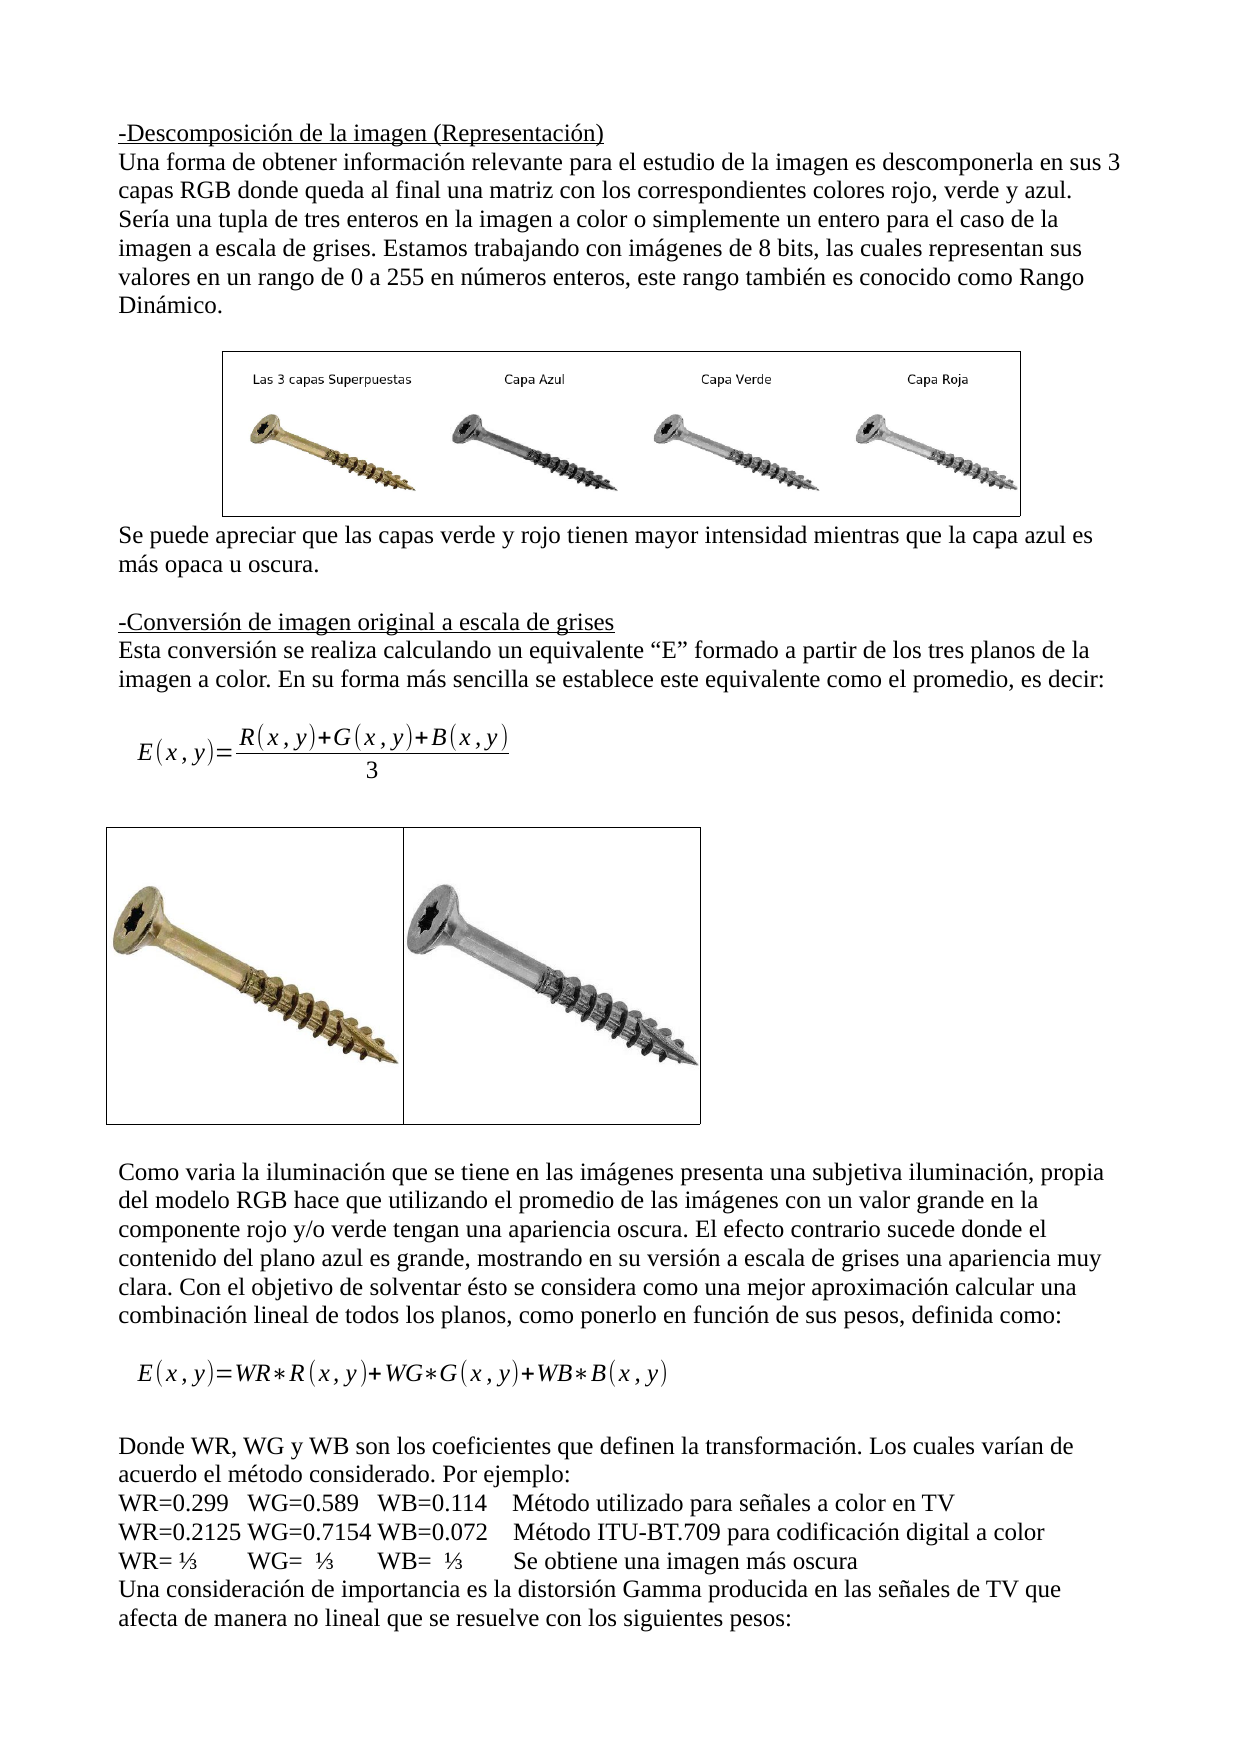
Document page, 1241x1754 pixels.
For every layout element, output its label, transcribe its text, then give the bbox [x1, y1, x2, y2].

picture [224, 353, 1018, 513]
text -Descomposición de la imagen (Representación) [118, 118, 1122, 147]
picture [109, 830, 401, 1121]
text -Conversión de imagen original a escala de grises [118, 607, 1122, 636]
text Una forma de obtener información relevante para el estudio de la imagen es descomponerla en sus 3 capas RGB donde queda al final una matriz con los correspondientes colores rojo, verde y azul. [118, 147, 1122, 204]
text Sería una tupla de tres enteros en la imagen a color o simplemente un entero para el caso de la imagen a escala de grises. Estamos trabajando con imágenes de 8 bits, las cuales representan sus valores en un rango de 0 a 255 en números enteros, este rango también es conocido como Rango Dinámico. [118, 204, 1122, 319]
text WR=0.2125 WG=0.7154 WB=0.072 Método ITU-BT.709 para codificación digital a color [118, 1517, 1122, 1546]
text Se puede apreciar que las capas verde y rojo tienen mayor intensidad mientras que la capa azul es más opaca u oscura. [118, 521, 1122, 578]
text WR= ⅓ WG= ⅓ WB= ⅓ Se obtiene una imagen más oscura [118, 1546, 1122, 1574]
text Como varia la iluminación que se tiene en las imágenes presenta una subjetiva iluminación, propia del modelo RGB hace que utilizando el promedio de las imágenes con un valor grande en la componente rojo y/o verde tengan una apariencia oscura. El efecto contrario sucede donde el contenido del plano azul es grande, mostrando en su versión a escala de grises una apariencia muy clara. Con el objetivo de solventar ésto se considera como una mejor aproximación calcular una combinación lineal de todos los planos, como ponerlo en función de sus pesos, definida como: [118, 1157, 1122, 1329]
text Una consideración de importancia es la distorsión Gamma producida en las señales de TV que afecta de manera no lineal que se resuelve con los siguientes pesos: [118, 1574, 1122, 1632]
text Esta conversión se realiza calculando un equivalente “E” formado a partir de los tres planos de la imagen a color. En su forma más sencilla se establece este equivalente como el promedio, es decir: [118, 636, 1122, 693]
text WR=0.299 WG=0.589 WB=0.114 Método utilizado para señales a color en TV [118, 1488, 1122, 1517]
picture [404, 828, 700, 1124]
text Donde WR, WG y WB son los coeficientes que definen la transformación. Los cuales varían de acuerdo el método considerado. Por ejemplo: [118, 1431, 1122, 1488]
